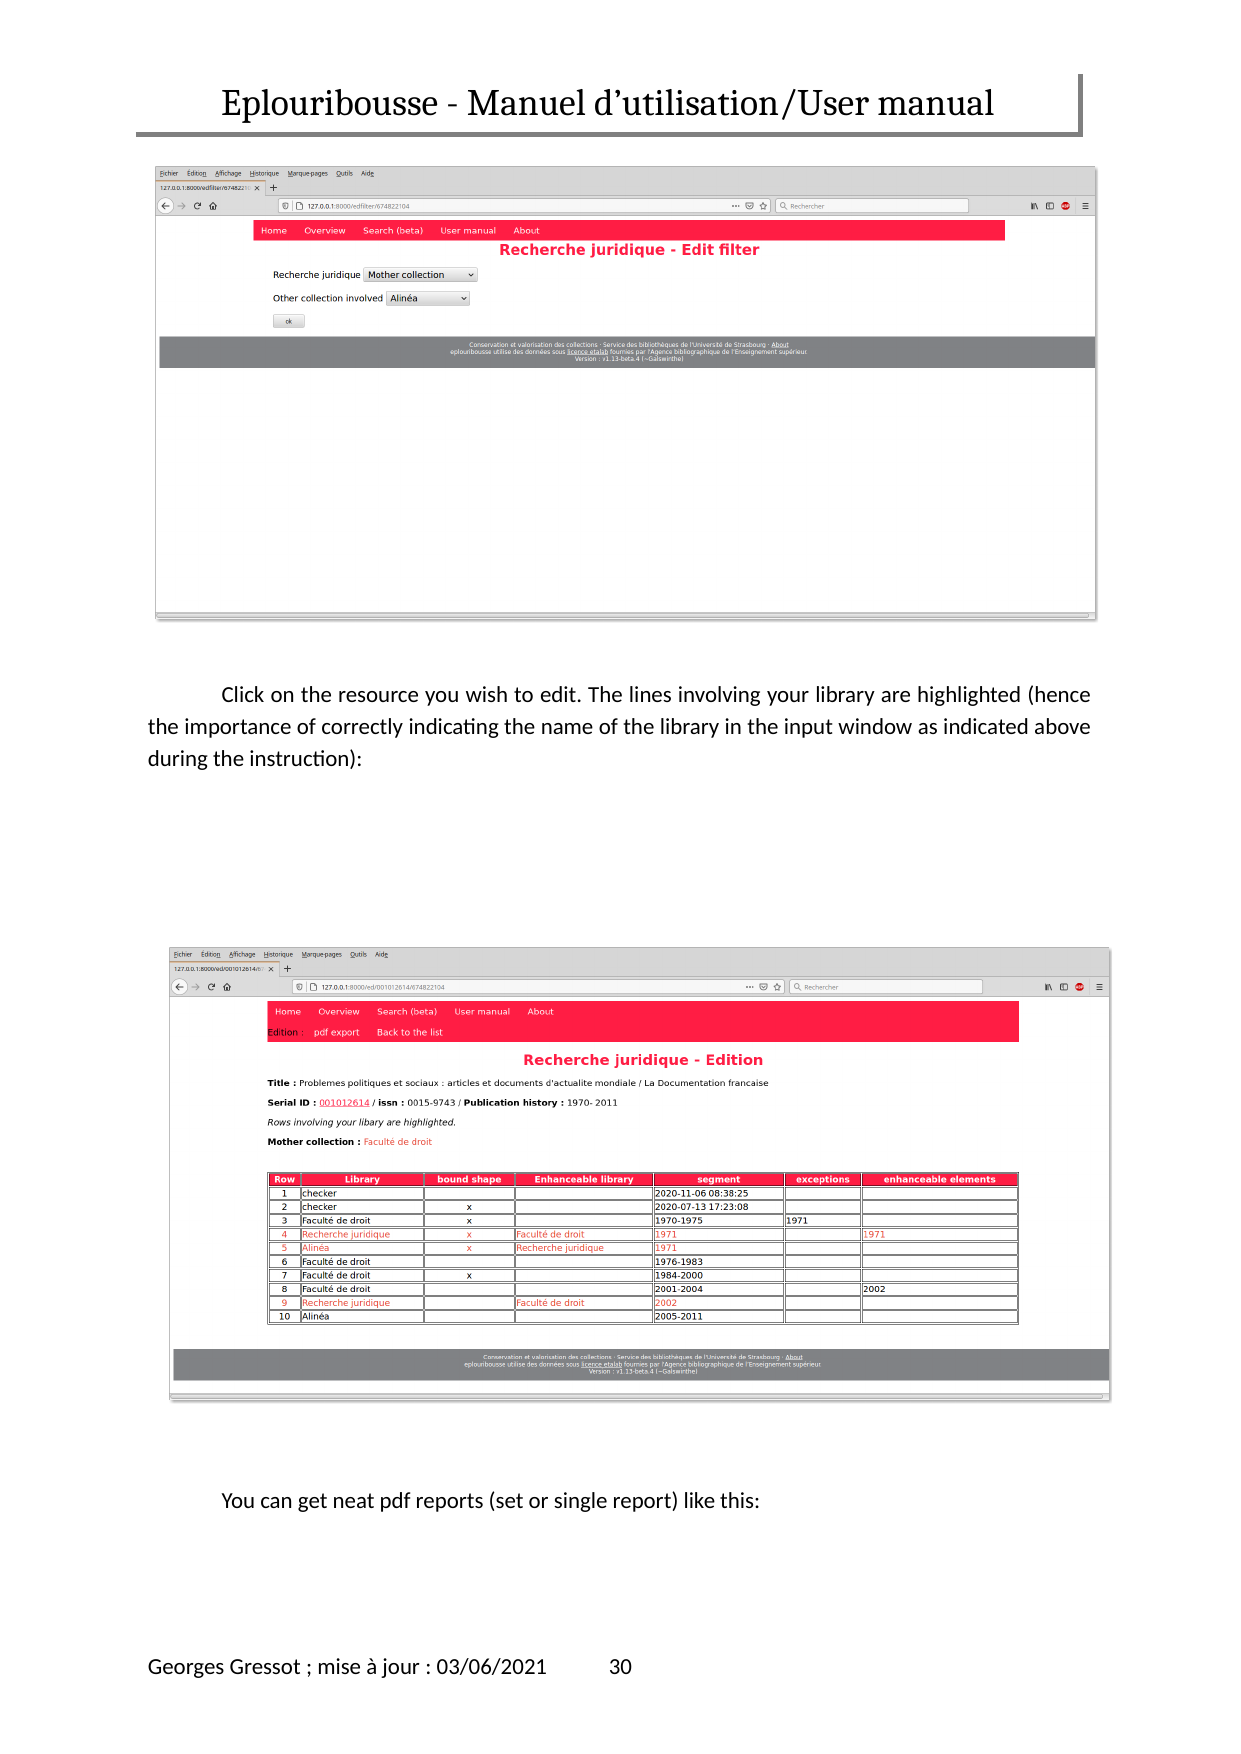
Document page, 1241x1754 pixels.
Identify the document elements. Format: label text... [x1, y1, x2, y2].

text Click on the resource you wish to edit. The lines involving your library are highlighted (hence the importance of correctly indicating the name of the library in the input window as indicated above during the instruction): [148, 680, 1093, 772]
text You can get neat pdf reports (set or single report) like this: [148, 1486, 1093, 1514]
picture [167, 945, 1113, 1404]
picture [153, 164, 1099, 623]
